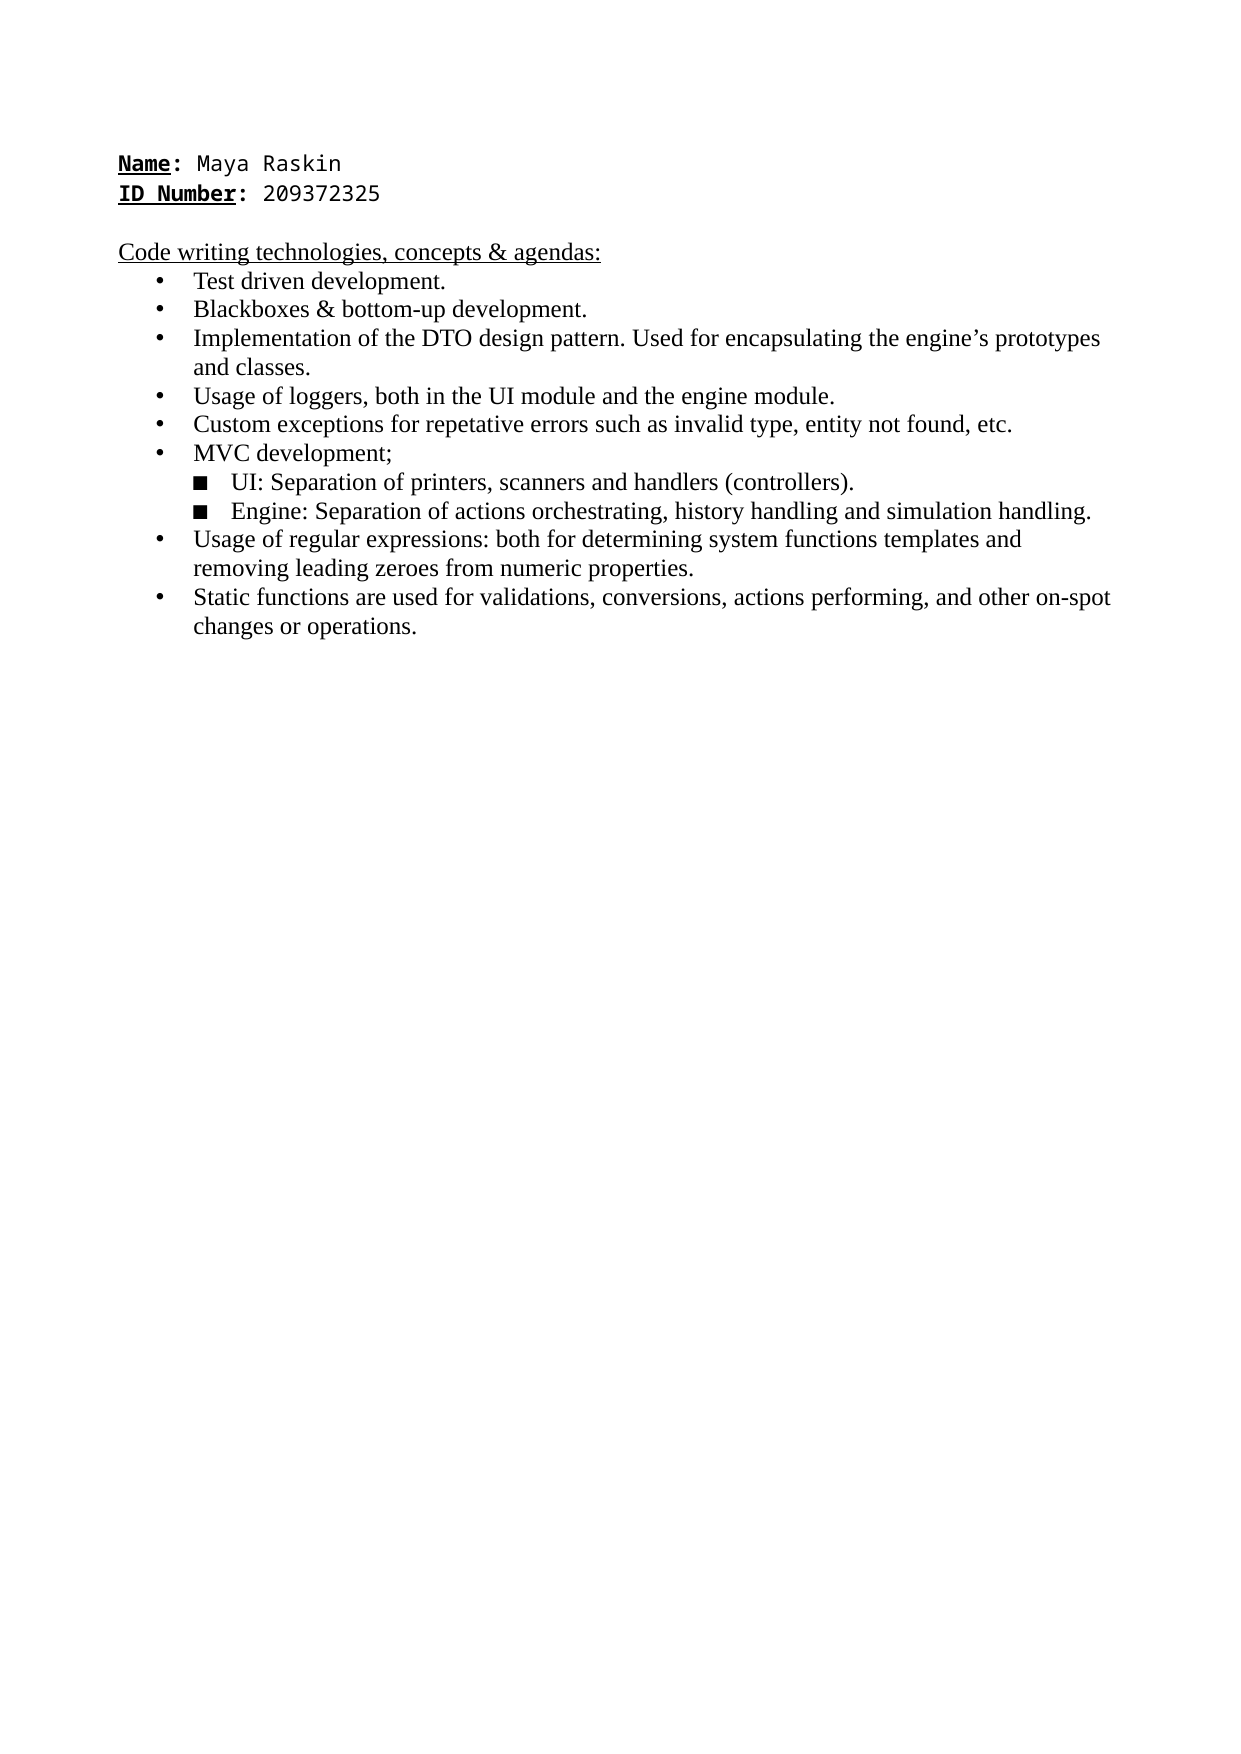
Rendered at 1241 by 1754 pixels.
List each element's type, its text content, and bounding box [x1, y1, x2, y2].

list Static functions are used for validations, conversions, actions performing, and other on-spot changes or operations. [156, 582, 1122, 639]
list Implementation of the DTO design pattern. Used for encapsulating the engine’s prototypes and classes. [156, 323, 1122, 381]
list Usage of regular expressions: both for determining system functions templates and removing leading zeroes from numeric properties. [156, 524, 1122, 582]
list Custom exceptions for repetative errors such as invalid type, entity not found, etc. [156, 409, 1122, 438]
list UI: Separation of printers, scanners and handlers (controllers). [193, 467, 1122, 496]
text Code writing technologies, concepts & agendas: [118, 237, 1122, 266]
list Test driven development. [156, 266, 1122, 294]
list Usage of loggers, both in the UI module and the engine module. [156, 381, 1122, 409]
list MVC development; [156, 438, 1122, 467]
list Blackboxes & bottom-up development. [156, 294, 1122, 323]
list Engine: Separation of actions orchestrating, history handling and simulation handling. [193, 496, 1122, 524]
